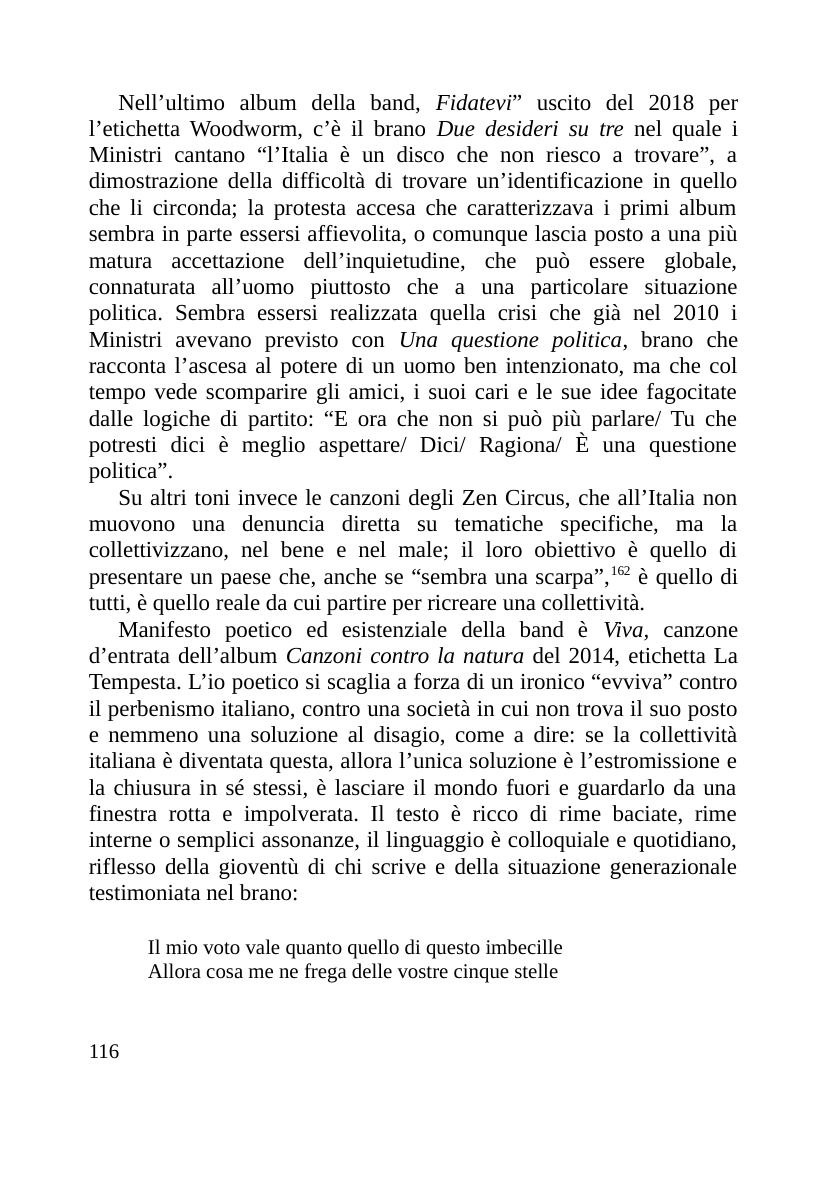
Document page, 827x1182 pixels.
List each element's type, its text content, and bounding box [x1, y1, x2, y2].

text Manifesto poetico ed esistenziale della band è Viva, canzone d’entrata dell’album Canzoni contro la natura del 2014, etichetta La Tempesta. L’io poetico si scaglia a forza di un ironico “evviva” contro il perbenismo italiano, contro una società in cui non trova il suo posto e nemmeno una soluzione al disagio, come a dire: se la collettività italiana è diventata questa, allora l’unica soluzione è l’estromissione e la chiusura in sé stessi, è lasciare il mondo fuori e guardarlo da una finestra rotta e impolverata. Il testo è ricco di rime baciate, rime interne o semplici assonanze, il linguaggio è colloquiale e quotidiano, riflesso della gioventù di chi scrive e della situazione generazionale testimoniata nel brano: [88, 616, 738, 906]
text Il mio voto vale quanto quello di questo imbecille Allora cosa me ne frega delle vostre cinque stelle [148, 935, 679, 983]
text Su altri toni invece le canzoni degli Zen Circus, che all’Italia non muovono una denuncia diretta su tematiche specifiche, ma la collettivizzano, nel bene e nel male; il loro obiettivo è quello di presentare un paese che, anche se “sembra una scarpa”, è quello di tutti, è quello reale da cui partire per ricreare una collettività. [88, 484, 738, 616]
text Nell’ultimo album della band, Fidatevi” uscito del 2018 per l’etichetta Woodworm, c’è il brano Due desideri su tre nel quale i Ministri cantano “l’Italia è un disco che non riesco a trovare”, a dimostrazione della difficoltà di trovare un’identificazione in quello che li circonda; la protesta accesa che caratterizzava i primi album sembra in parte essersi affievolita, o comunque lascia posto a una più matura accettazione dell’inquietudine, che può essere globale, connaturata all’uomo piuttosto che a una particolare situazione politica. Sembra essersi realizzata quella crisi che già nel 2010 i Ministri avevano previsto con Una questione politica, brano che racconta l’ascesa al potere di un uomo ben intenzionato, ma che col tempo vede scomparire gli amici, i suoi cari e le sue idee fagocitate dalle logiche di partito: “E ora che non si può più parlare/ Tu che potresti dici è meglio aspettare/ Dici/ Ragiona/ È una questione politica”. [88, 88, 738, 484]
